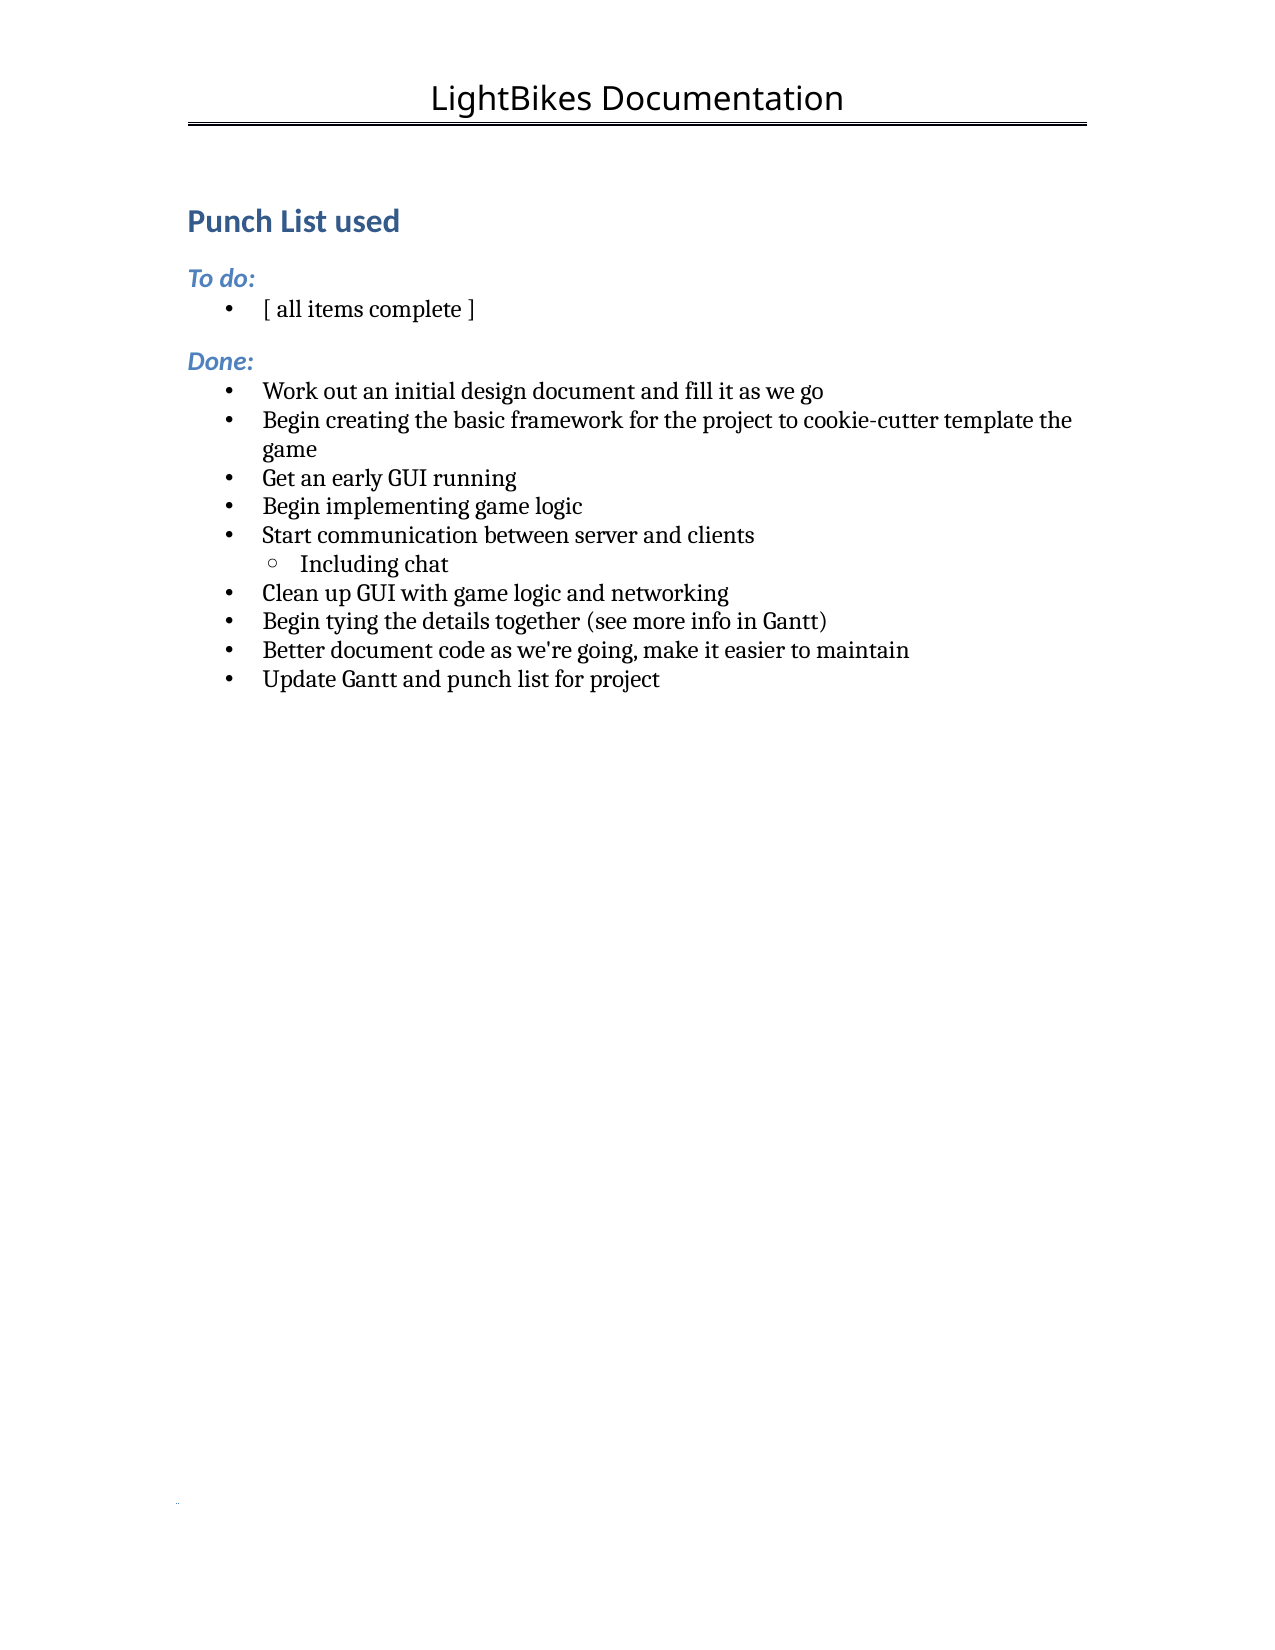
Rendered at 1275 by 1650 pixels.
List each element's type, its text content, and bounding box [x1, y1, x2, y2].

list Clean up GUI with game logic and networking [225, 578, 1087, 607]
list [ all items complete ] [225, 294, 1087, 323]
list Start communication between server and clients [225, 521, 1087, 550]
list Begin implementing game logic [225, 492, 1087, 521]
subtitle Punch List used [187, 200, 1087, 241]
list Update Gantt and punch list for project [225, 665, 1087, 693]
subtitle Done: [187, 344, 1087, 377]
list Begin tying the details together (see more info in Gantt) [225, 607, 1087, 636]
list Including chat [262, 550, 1087, 578]
list Get an early GUI running [225, 463, 1087, 492]
subtitle To do: [187, 262, 1087, 294]
list Work out an initial design document and fill it as we go [225, 377, 1087, 406]
list Begin creating the basic framework for the project to cookie-cutter template the game [225, 406, 1087, 463]
list Better document code as we're going, make it easier to maintain [225, 636, 1087, 665]
